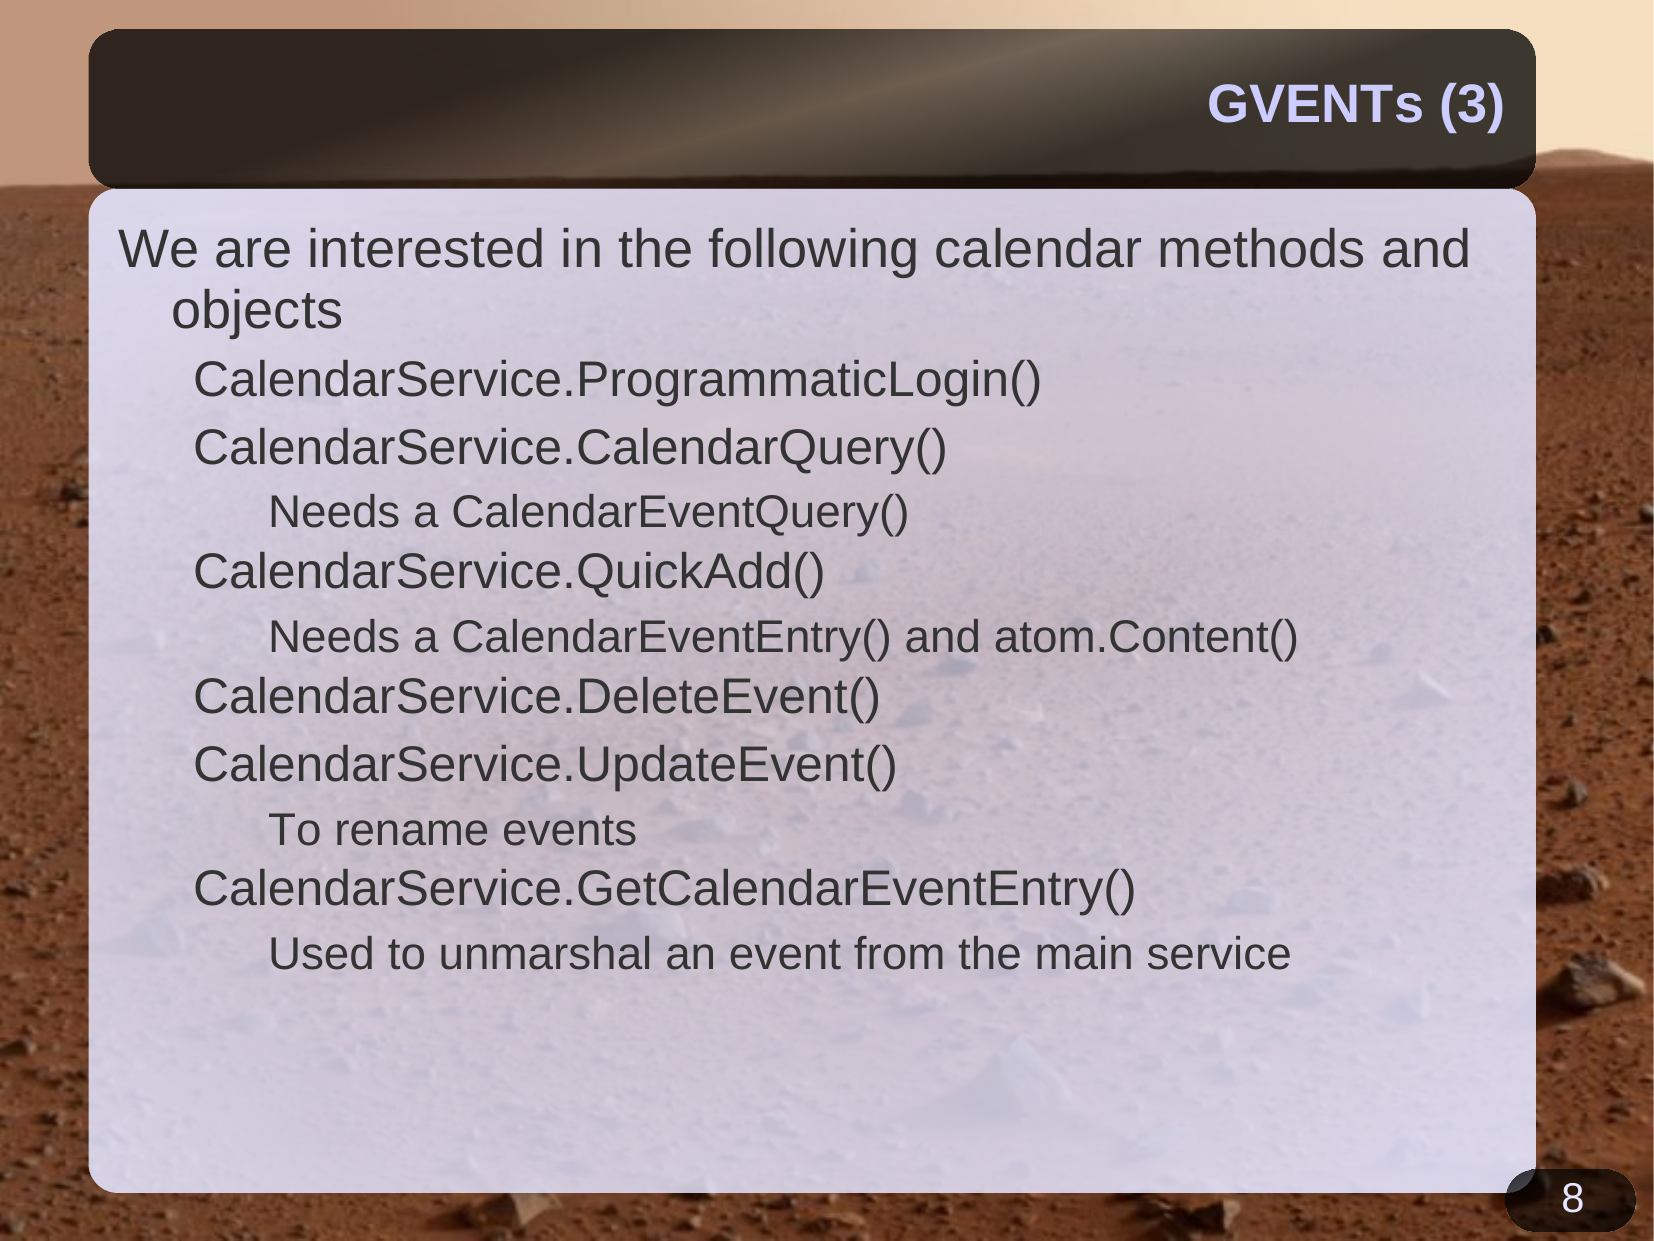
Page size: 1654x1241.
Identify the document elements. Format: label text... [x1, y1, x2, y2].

picture [0, 0, 1654, 1241]
title GVENTs (3) [118, 59, 1506, 148]
list We are interested in the following calendar methods and objects CalendarService.ProgrammaticLogin() CalendarService.CalendarQuery() Needs a CalendarEventQuery() CalendarService.QuickAdd() Needs a CalendarEventEntry() and atom.Content() CalendarService.DeleteEvent() CalendarService.UpdateEvent() To rename events CalendarService.GetCalendarEventEntry() Used to unmarshal an event from the main service [118, 218, 1477, 1164]
